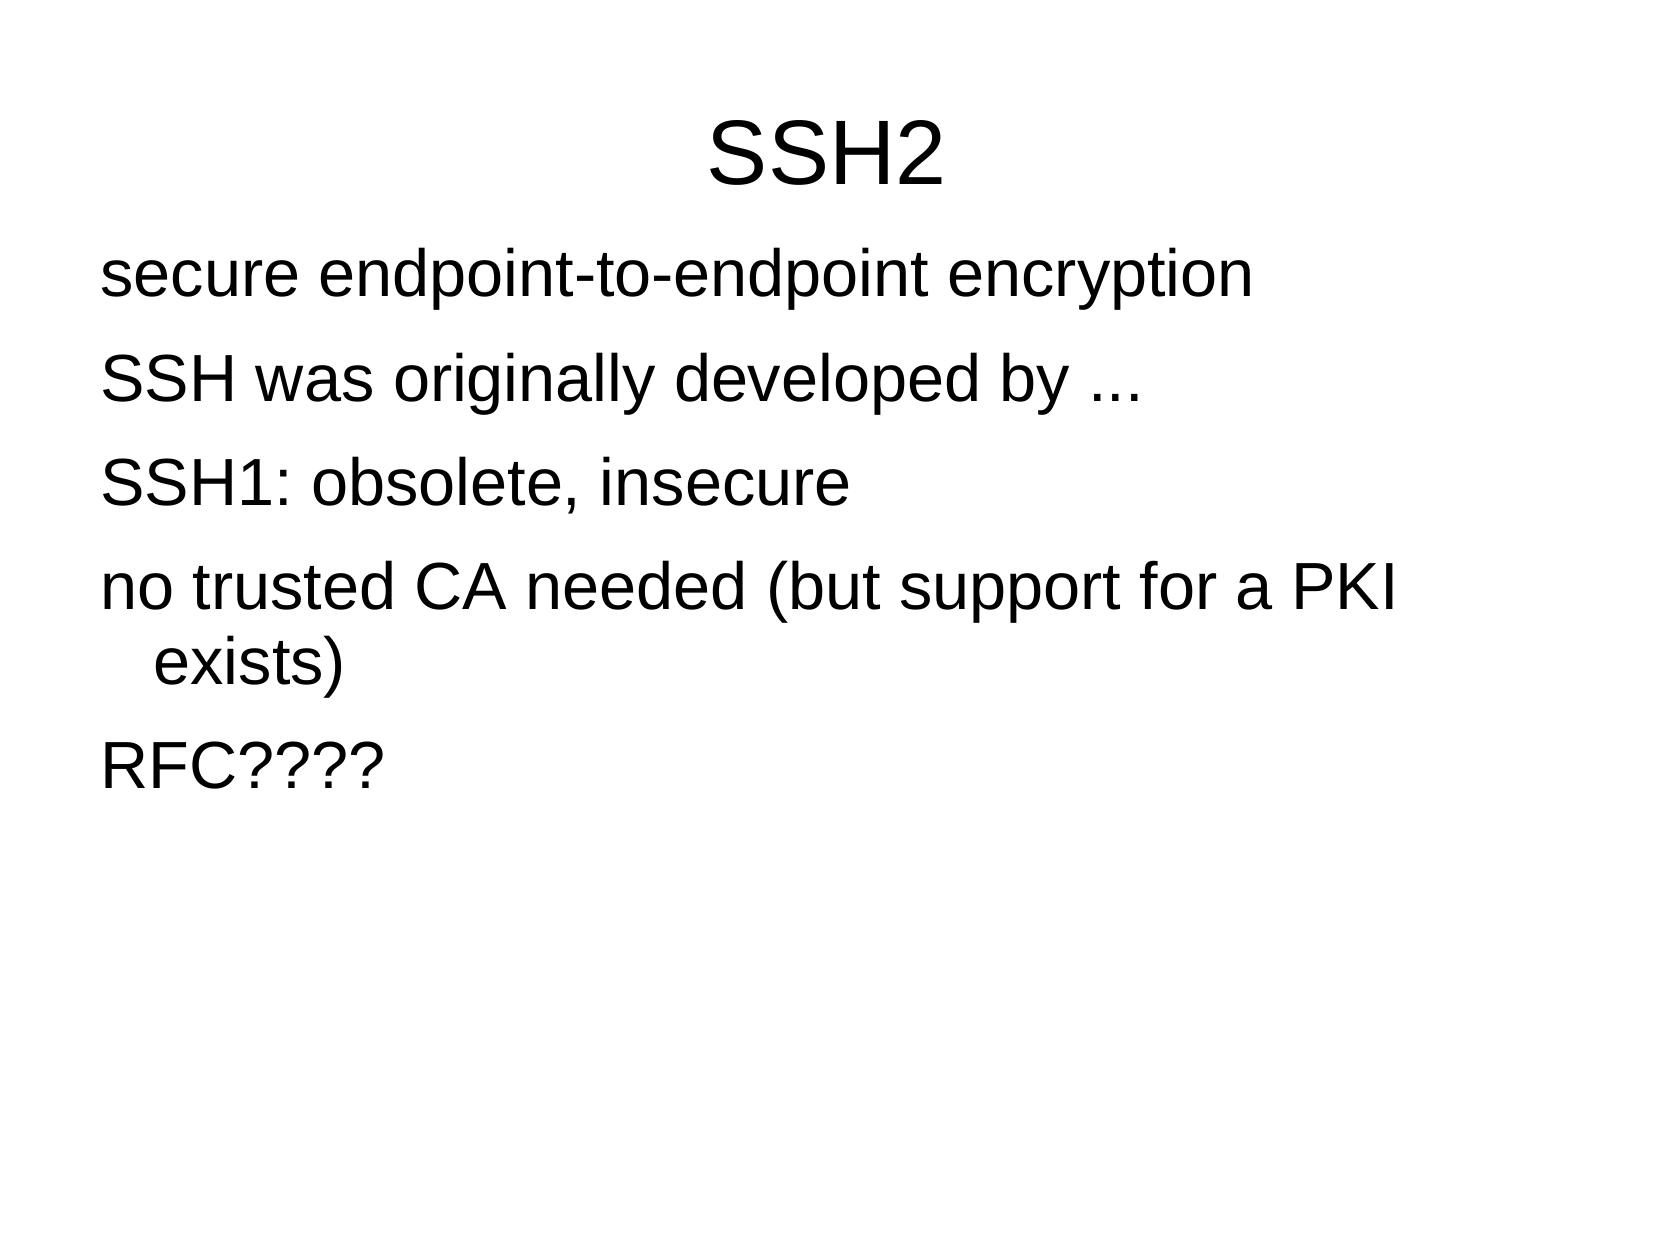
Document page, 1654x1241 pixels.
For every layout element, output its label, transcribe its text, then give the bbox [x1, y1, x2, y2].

list secure endpoint-to-endpoint encryption SSH was originally developed by ... SSH1: obsolete, insecure no trusted CA needed (but support for a PKI exists) RFC???? [82, 236, 1595, 1211]
title SSH2 [82, 49, 1571, 236]
